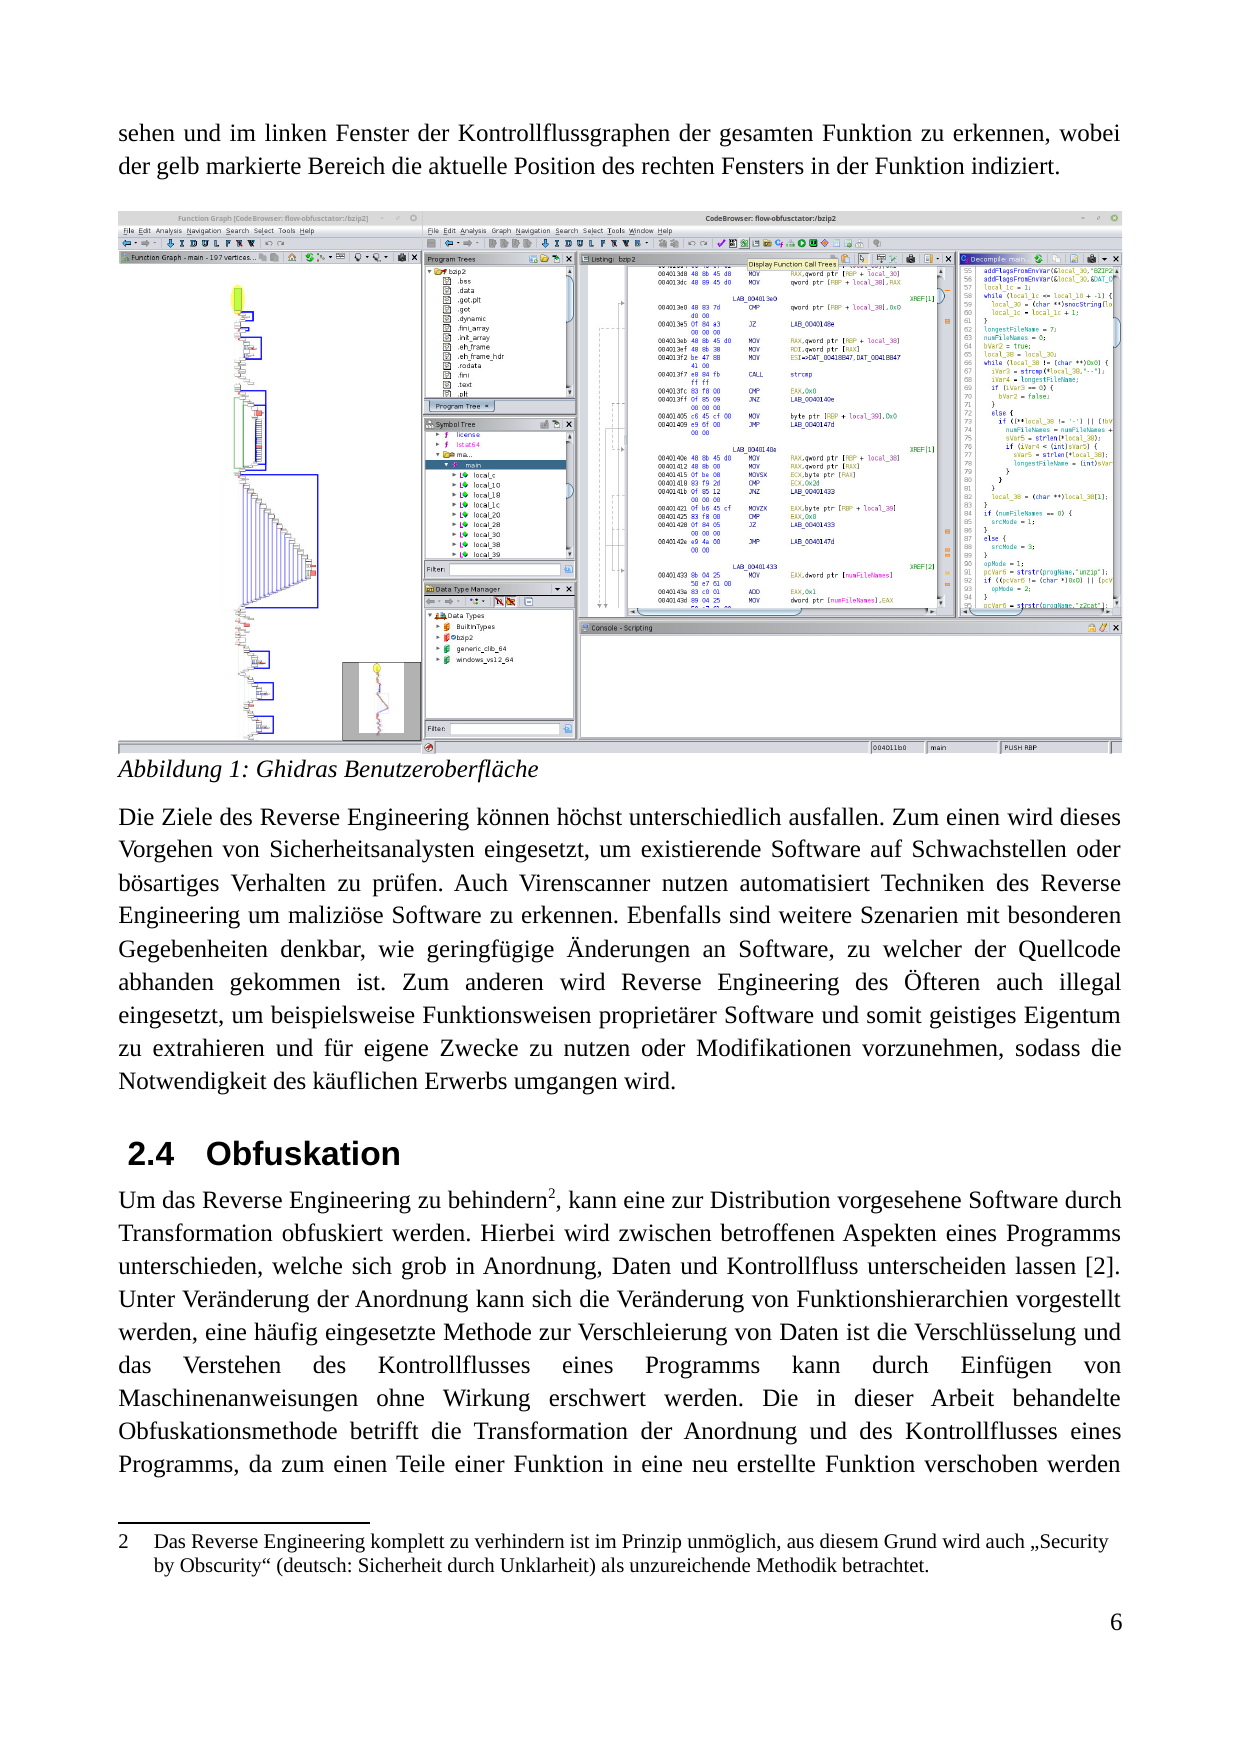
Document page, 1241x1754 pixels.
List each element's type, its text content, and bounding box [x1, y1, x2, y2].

text Das Reverse Engineering komplett zu verhindern ist im Prinzip unmöglich, aus diesem Grund wird auch „Security by Obscurity“ (deutsch: Sicherheit durch Unklarheit) als unzureichende Methodik betrachtet. [118, 1529, 1122, 1577]
text sehen und im linken Fenster der Kontrollflussgraphen der gesamten Funktion zu erkennen, wobei der gelb markierte Bereich die aktuelle Position des rechten Fensters in der Funktion indiziert. [118, 118, 1122, 180]
text Die Ziele des Reverse Engineering können höchst unterschiedlich ausfallen. Zum einen wird dieses Vorgehen von Sicherheitsanalysten eingesetzt, um existierende Software auf Schwachstellen oder bösartiges Verhalten zu prüfen. Auch Virenscanner nutzen automatisiert Techniken des Reverse Engineering um maliziöse Software zu erkennen. Ebenfalls sind weitere Szenarien mit besonderen Gegebenheiten denkbar, wie geringfügige Änderungen an Software, zu welcher der Quellcode abhanden gekommen ist. Zum anderen wird Reverse Engineering des Öfteren auch illegal eingesetzt, um beispielsweise Funktionsweisen proprietärer Software und somit geistiges Eigentum zu extrahieren und für eigene Zwecke zu nutzen oder Modifikationen vorzunehmen, sodass die Notwendigkeit des käuflichen Erwerbs umgangen wird. [118, 802, 1122, 1094]
text Abbildung 1: Ghidras Benutzeroberfläche [118, 754, 1122, 783]
picture [118, 211, 1123, 754]
text Um das Reverse Engineering zu behindern, kann eine zur Distribution vorgesehene Software durch Transformation obfuskiert werden. Hierbei wird zwischen betroffenen Aspekten eines Programms unterschieden, welche sich grob in Anordnung, Daten und Kontrollfluss unterscheiden lassen [2]. Unter Veränderung der Anordnung kann sich die Veränderung von Funktionshierarchien vorgestellt werden, eine häufig eingesetzte Methode zur Verschleierung von Daten ist die Verschlüsselung und das Verstehen des Kontrollflusses eines Programms kann durch Einfügen von Maschinenanweisungen ohne Wirkung erschwert werden. Die in dieser Arbeit behandelte Obfuskationsmethode betrifft die Transformation der Anordnung und des Kontrollflusses eines Programms, da zum einen Teile einer Funktion in eine neu erstellte Funktion verschoben werden [118, 1185, 1122, 1478]
subtitle Obfuskation [118, 1134, 1122, 1173]
